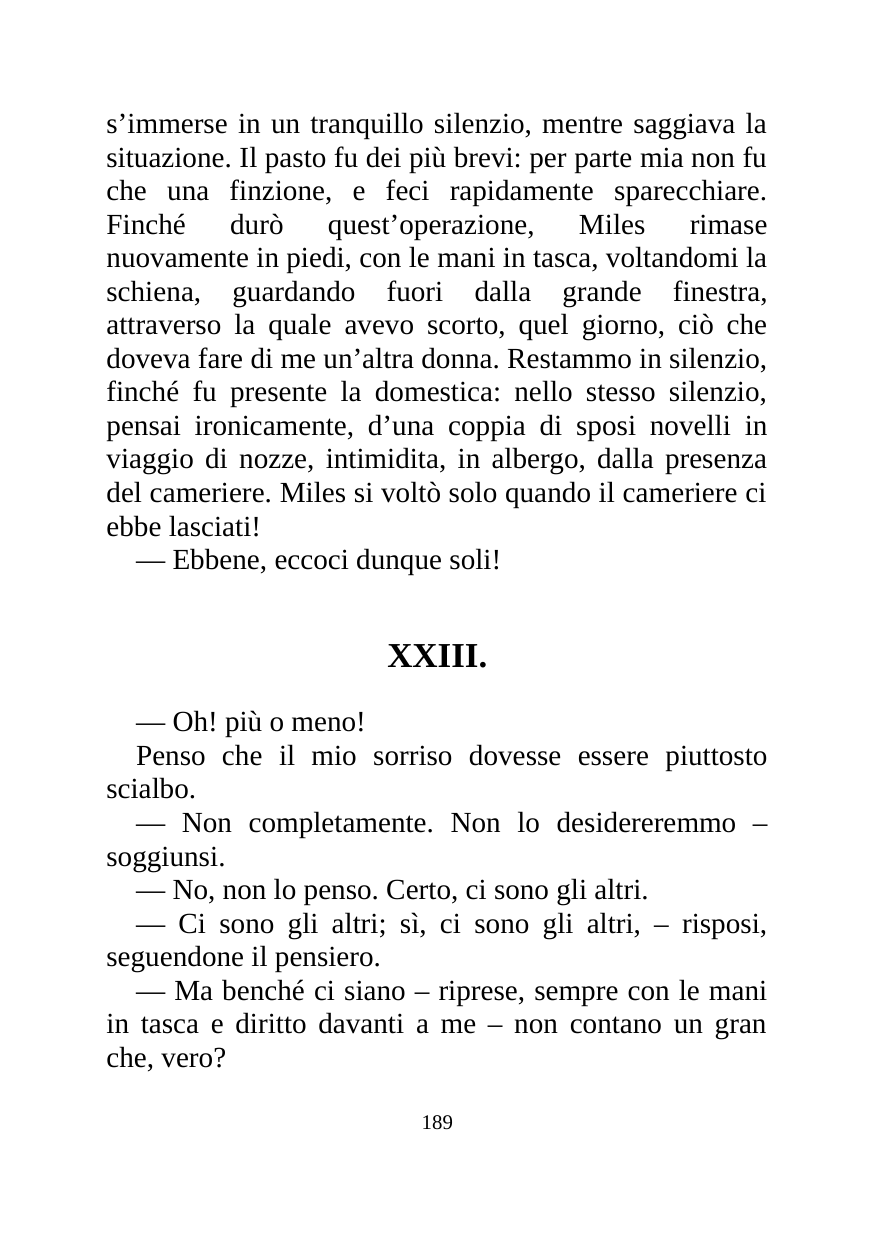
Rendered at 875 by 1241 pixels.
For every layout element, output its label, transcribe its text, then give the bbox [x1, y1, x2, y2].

text — Ebbene, eccoci dunque soli! [106, 542, 768, 576]
text — Ma benché ci siano – riprese, sempre con le mani in tasca e diritto davanti a me – non contano un gran che, vero? [106, 973, 768, 1073]
text — Oh! più o meno! [106, 704, 768, 738]
text s’immerse in un tranquillo silenzio, mentre saggiava la situazione. Il pasto fu dei più brevi: per parte mia non fu che una finzione, e feci rapidamente sparecchiare. Finché durò quest’operazione, Miles rimase nuovamente in piedi, con le mani in tasca, voltandomi la schiena, guardando fuori dalla grande finestra, attraverso la quale avevo scorto, quel giorno, ciò che doveva fare di me un’altra donna. Restammo in silenzio, finché fu presente la domestica: nello stesso silenzio, pensai ironicamente, d’una coppia di sposi novelli in viaggio di nozze, intimidita, in albergo, dalla presenza del cameriere. Miles si voltò solo quando il cameriere ci ebbe lasciati! [106, 106, 768, 542]
subtitle XXIII. [106, 635, 768, 675]
text — Ci sono gli altri; sì, ci sono gli altri, – risposi, seguendone il pensiero. [106, 906, 768, 973]
text Penso che il mio sorriso dovesse essere piuttosto scialbo. [106, 738, 768, 805]
text — Non completamente. Non lo desidereremmo – soggiunsi. [106, 805, 768, 872]
text — No, non lo penso. Certo, ci sono gli altri. [106, 872, 768, 906]
